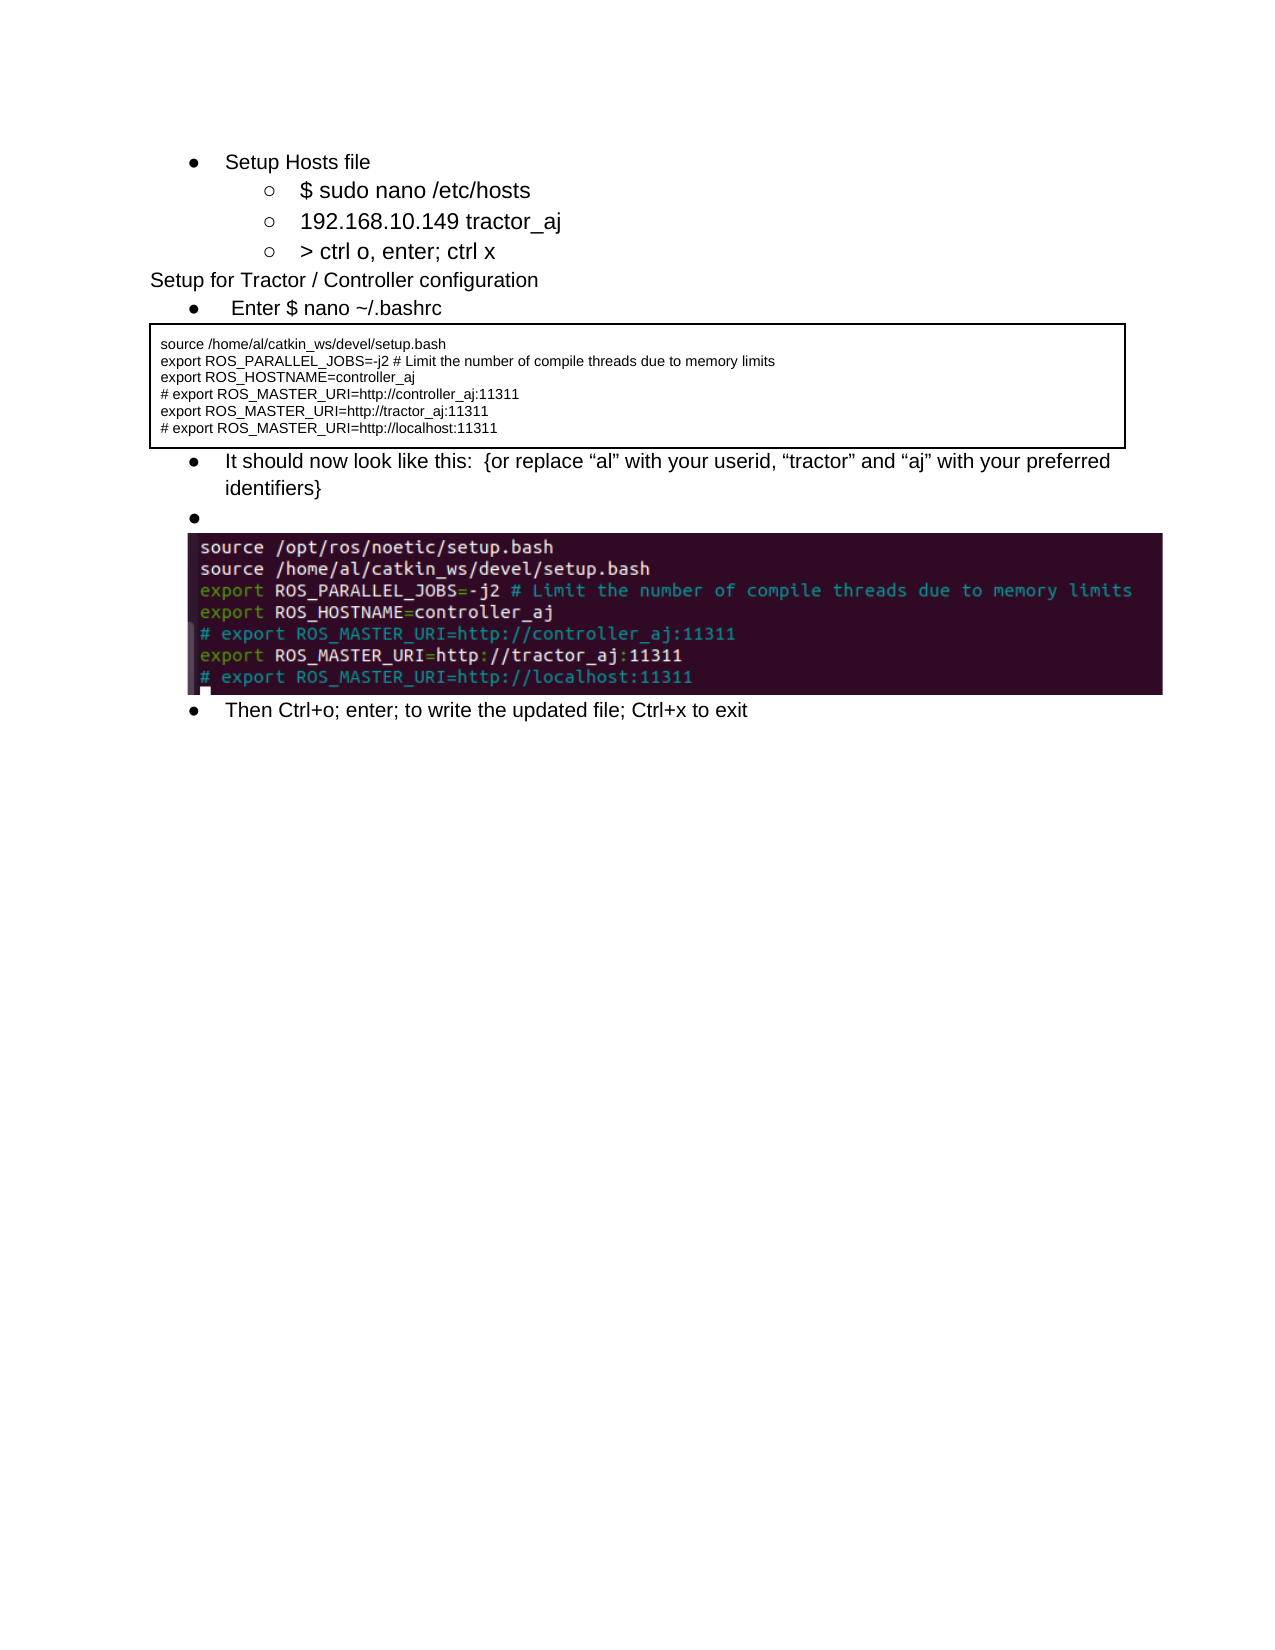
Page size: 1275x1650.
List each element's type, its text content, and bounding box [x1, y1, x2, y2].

table_header source /home/al/catkin_ws/devel/setup.bash export ROS_PARALLEL_JOBS=-j2 # Limit the number of compile threads due to memory limits export ROS_HOSTNAME=controller_aj # export ROS_MASTER_URI=http://controller_aj:11311 export ROS_MASTER_URI=http://tractor_aj:11311 # export ROS_MASTER_URI=http://localhost:11311 [151, 325, 1124, 447]
list It should now look like this: {or replace “al” with your userid, “tractor” and “aj” with your preferred identifiers} [187, 449, 1125, 500]
list 192.168.10.149 tractor_aj [262, 208, 1125, 234]
list Enter $ nano ~/.bashrc [187, 296, 1125, 319]
list > ctrl o, enter; ctrl x [262, 238, 1125, 264]
picture [187, 533, 1163, 695]
list Then Ctrl+o; enter; to write the updated file; Ctrl+x to exit [187, 698, 1125, 722]
list Setup Hosts file [187, 150, 1125, 174]
list $ sudo nano /etc/hosts [262, 177, 1125, 204]
text Setup for Tractor / Controller configuration [150, 268, 1125, 292]
